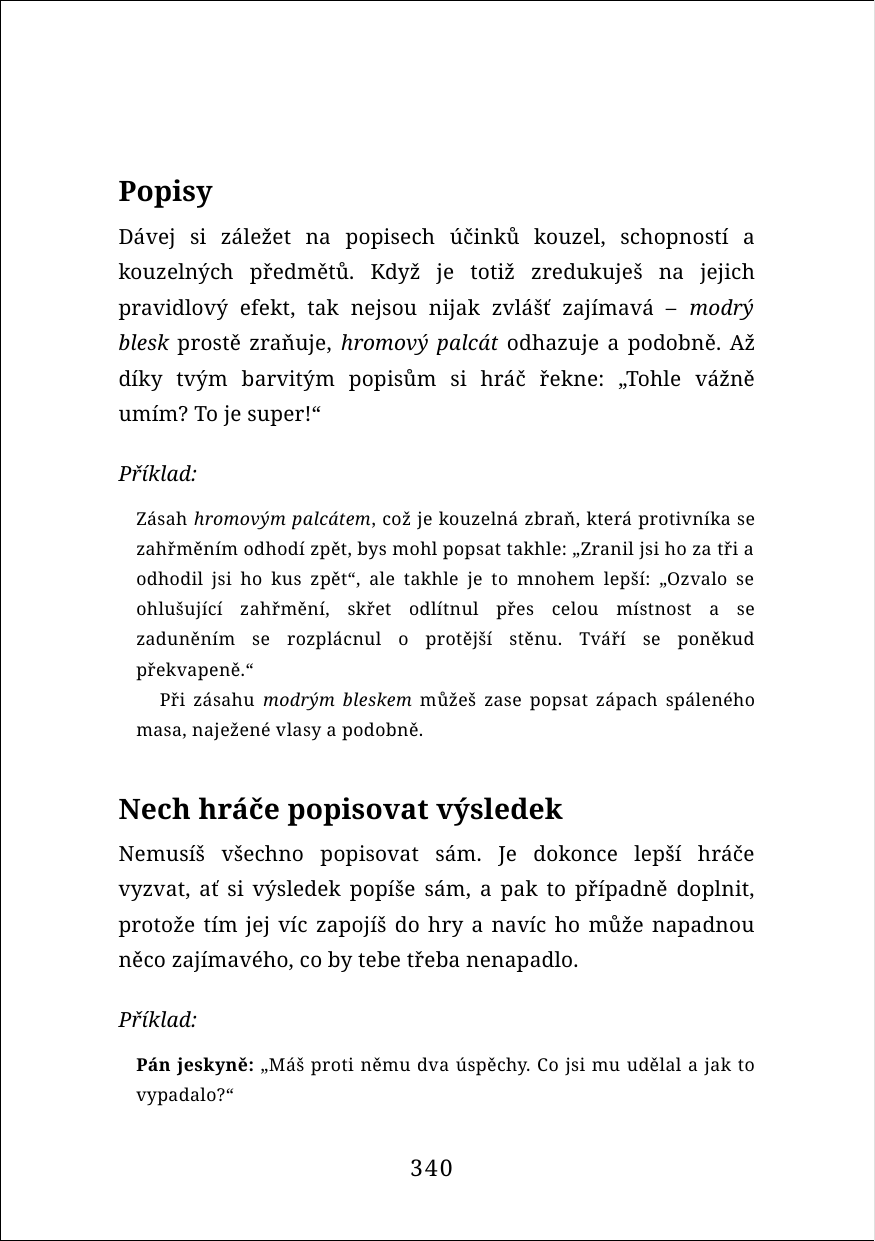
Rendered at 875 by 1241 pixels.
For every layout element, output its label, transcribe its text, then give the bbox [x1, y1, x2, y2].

text Pán jeskyně: „Máš proti němu dva úspěchy. Co jsi mu udělal a jak to vypadalo?“ [136, 1052, 756, 1106]
text Zásah hromovým palcátem, což je kouzelná zbraň, která protivníka se zahřměním odhodí zpět, bys mohl popsat takhle: „Zranil jsi ho za tři a odhodil jsi ho kus zpět“, ale takhle je to mnohem lepší: „Ozvalo se ohlušující zahřmění, skřet odlítnul přes celou místnost a se zaduněním se rozplácnul o protější stěnu. Tváří se poněkud překvapeně.“ Při zásahu modrým bleskem můžeš zase popsat zápach spáleného masa, naježené vlasy a podobně. [136, 506, 756, 742]
subtitle Nech hráče popisovat výsledek [118, 789, 756, 827]
text Příklad: [118, 459, 756, 487]
text Příklad: [118, 1005, 756, 1033]
subtitle Popisy [118, 172, 756, 210]
text Dávej si záležet na popisech účinků kouzel, schopností a kouzelných předmětů. Když je totiž zredukuješ na jejich pravidlový efekt, tak nejsou nijak zvlášť zajímavá – modrý blesk prostě zraňuje, hromový palcát odhazuje a podobně. Až díky tvým barvitým popisům si hráč řekne: „Tohle vážně umím? To je super!“ [118, 222, 756, 428]
text Nemusíš všechno popisovat sám. Je dokonce lepší hráče vyzvat, ať si výsledek popíše sám, a pak to případně doplnit, protože tím jej víc zapojíš do hry a navíc ho může napadnou něco zajímavého, co by tebe třeba nenapadlo. [118, 839, 756, 974]
